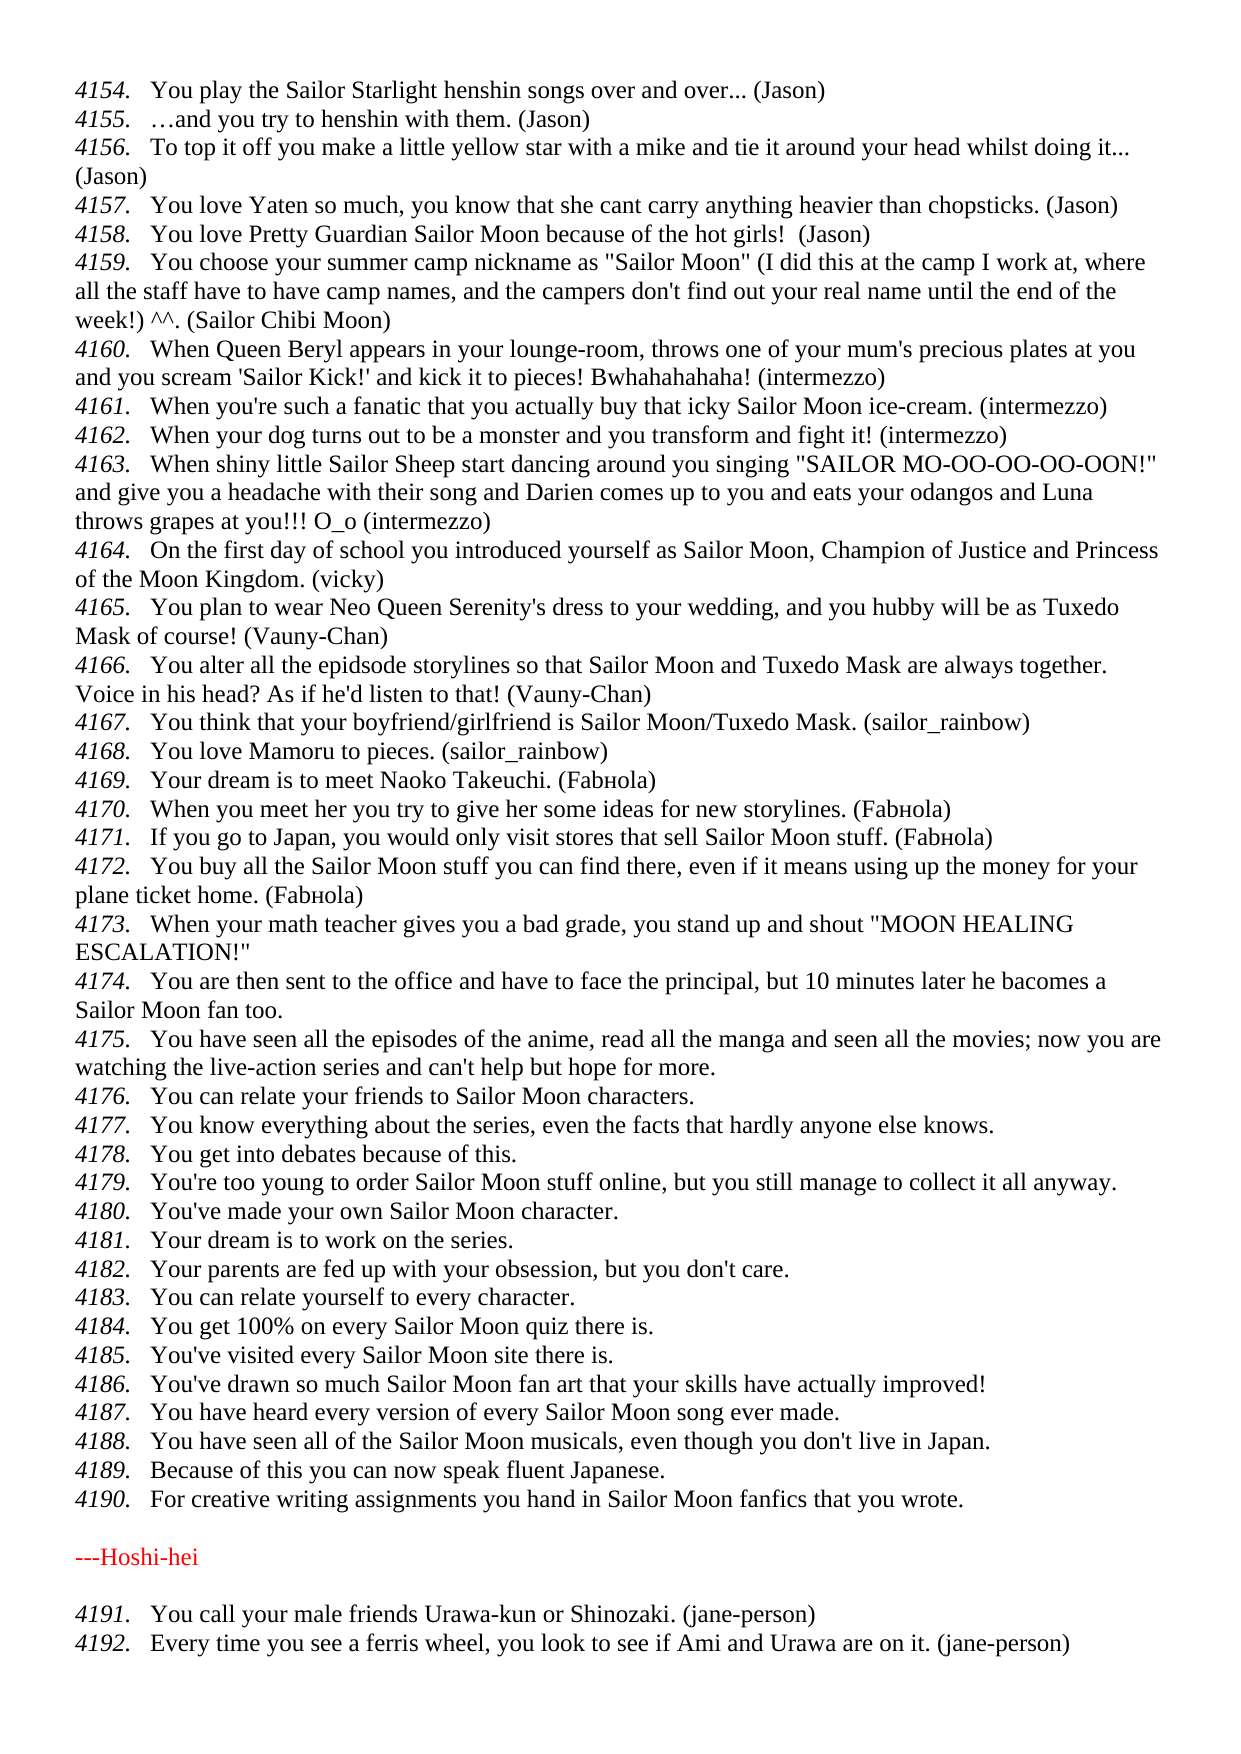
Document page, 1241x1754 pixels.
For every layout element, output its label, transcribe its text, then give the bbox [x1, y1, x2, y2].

list You think that your boyfriend/girlfriend is Sailor Moon/Tuxedo Mask. (sailor_rainbow) [75, 707, 1165, 736]
list For creative writing assignments you hand in Sailor Moon fanfics that you wrote. [75, 1484, 1165, 1512]
list You love Yaten so much, you know that she cant carry anything heavier than chopsticks. (Jason) [75, 190, 1165, 219]
list You're too young to order Sailor Moon stuff online, but you still manage to collect it all anyway. [75, 1167, 1165, 1196]
list …and you try to henshin with them. (Jason) [75, 104, 1165, 132]
list You love Mamoru to pieces. (sailor_rainbow) [75, 736, 1165, 765]
list You alter all the epidsode storylines so that Sailor Moon and Tuxedo Mask are always together. Voice in his head? As if he'd listen to that! (Vauny-Chan) [75, 650, 1165, 707]
list You've visited every Sailor Moon site there is. [75, 1340, 1165, 1369]
list You play the Sailor Starlight henshin songs over and over... (Jason) [75, 75, 1165, 104]
list Your dream is to work on the series. [75, 1225, 1165, 1254]
list When you're such a fanatic that you actually buy that icky Sailor Moon ice-cream. (intermezzo) [75, 391, 1165, 420]
text ---Hoshi-hei [75, 1542, 1165, 1570]
list You call your male friends Urawa-kun or Shinozaki. (jane-person) [75, 1599, 1165, 1628]
list You are then sent to the office and have to face the principal, but 10 minutes later he bacomes a Sailor Moon fan too. [75, 966, 1165, 1024]
list On the first day of school you introduced yourself as Sailor Moon, Champion of Justice and Princess of the Moon Kingdom. (vicky) [75, 535, 1165, 592]
list You can relate your friends to Sailor Moon characters. [75, 1081, 1165, 1110]
list When your dog turns out to be a monster and you transform and fight it! (intermezzo) [75, 420, 1165, 449]
list Every time you see a ferris wheel, you look to see if Ami and Urawa are on it. (jane-person) [75, 1628, 1165, 1657]
list You buy all the Sailor Moon stuff you can find there, even if it means using up the money for your plane ticket home. (Fabнola) [75, 851, 1165, 909]
list Because of this you can now speak fluent Japanese. [75, 1455, 1165, 1484]
list If you go to Japan, you would only visit stores that sell Sailor Moon stuff. (Fabнola) [75, 822, 1165, 851]
list To top it off you make a little yellow star with a mike and tie it around your head whilst doing it... (Jason) [75, 132, 1165, 190]
list You've drawn so much Sailor Moon fan art that your skills have actually improved! [75, 1369, 1165, 1397]
list Your dream is to meet Naoko Takeuchi. (Fabнola) [75, 765, 1165, 794]
list You know everything about the series, even the facts that hardly anyone else knows. [75, 1110, 1165, 1139]
list You get into debates because of this. [75, 1139, 1165, 1167]
list You plan to wear Neo Queen Serenity's dress to your wedding, and you hubby will be as Tuxedo Mask of course! (Vauny-Chan) [75, 592, 1165, 650]
list You have seen all of the Sailor Moon musicals, even though you don't live in Japan. [75, 1426, 1165, 1455]
list You choose your summer camp nickname as "Sailor Moon" (I did this at the camp I work at, where all the staff have to have camp names, and the campers don't find out your real name until the end of the week!) ^^. (Sailor Chibi Moon) [75, 247, 1165, 334]
list When shiny little Sailor Sheep start dancing around you singing "SAILOR MO-OO-OO-OO-OON!" and give you a headache with their song and Darien comes up to you and eats your odangos and Luna throws grapes at you!!! O_o (intermezzo) [75, 449, 1165, 535]
list When Queen Beryl appears in your lounge-room, throws one of your mum's precious plates at you and you scream 'Sailor Kick!' and kick it to pieces! Bwhahahahaha! (intermezzo) [75, 334, 1165, 391]
list Your parents are fed up with your obsession, but you don't care. [75, 1254, 1165, 1282]
list You have seen all the episodes of the anime, read all the manga and seen all the movies; now you are watching the live-action series and can't help but hope for more. [75, 1024, 1165, 1081]
list When your math teacher gives you a bad grade, you stand up and shout "MOON HEALING ESCALATION!" [75, 909, 1165, 966]
list You've made your own Sailor Moon character. [75, 1196, 1165, 1225]
list When you meet her you try to give her some ideas for new storylines. (Fabнola) [75, 794, 1165, 822]
list You have heard every version of every Sailor Moon song ever made. [75, 1397, 1165, 1426]
list You love Pretty Guardian Sailor Moon because of the hot girls! (Jason) [75, 219, 1165, 247]
list You can relate yourself to every character. [75, 1282, 1165, 1311]
list You get 100% on every Sailor Moon quiz there is. [75, 1311, 1165, 1340]
